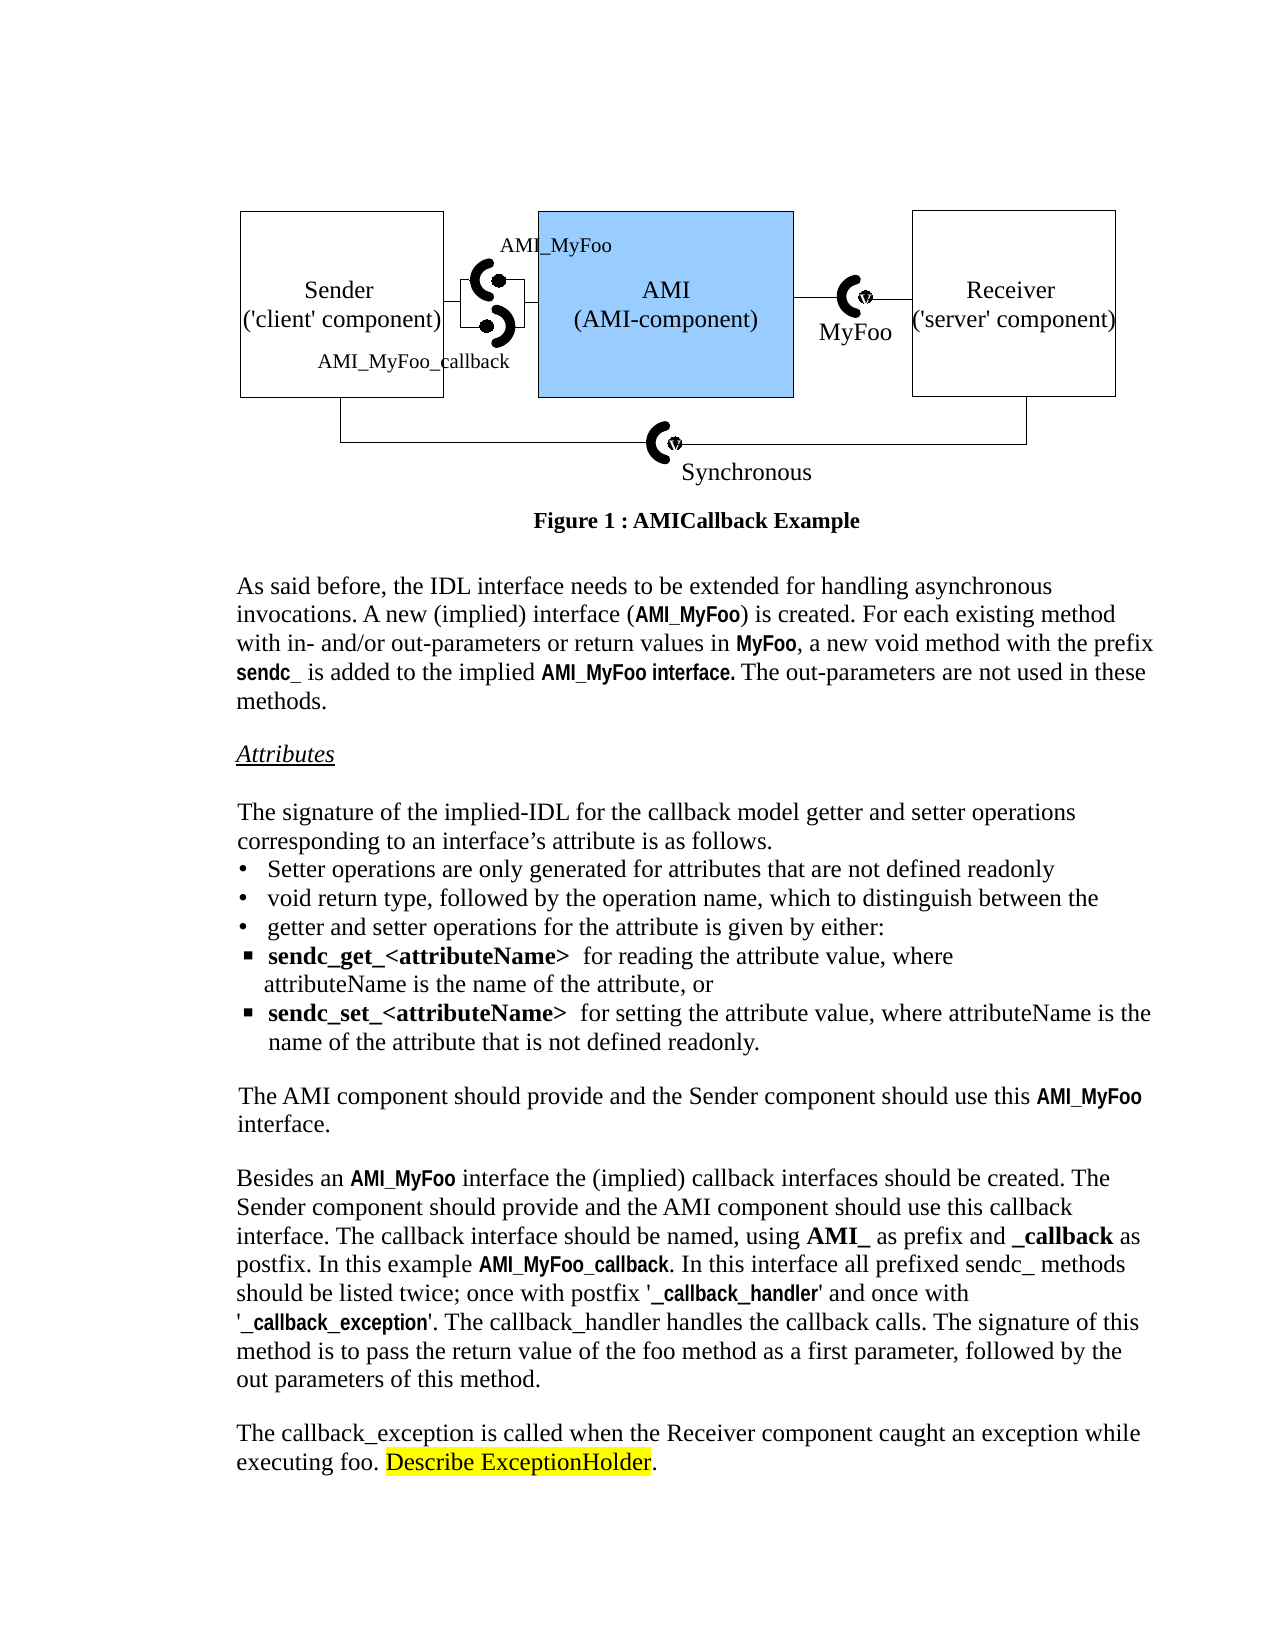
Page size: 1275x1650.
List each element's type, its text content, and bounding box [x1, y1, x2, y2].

list getter and setter operations for the attribute is given by either: [193, 912, 1157, 941]
list sendc_get_<attributeName> for reading the attribute value, where [193, 941, 1157, 969]
text Figure 1 : AMICallback Example [236, 507, 1157, 533]
list Setter operations are only generated for attributes that are not defined readonly [193, 854, 1157, 883]
text Attributes [236, 739, 1157, 768]
list void return type, followed by the operation name, which to distinguish between the [193, 883, 1157, 912]
text The signature of the implied-IDL for the callback model getter and setter operations [237, 797, 1157, 826]
text Besides an AMI_MyFoo interface the (implied) callback interfaces should be created. The Sender component should provide and the AMI component should use this callback interface. The callback interface should be named, using AMI_ as prefix and _callback as postfix. In this example AMI_MyFoo_callback. In this interface all prefixed sendc_ methods should be listed twice; once with postfix '_callback_handler' and once with '_callback_exception'. The callback_handler handles the callback calls. The signature of this method is to pass the return value of the foo method as a first parameter, followed by the out parameters of this method. [236, 1163, 1157, 1393]
text attributeName is the name of the attribute, or [218, 969, 1157, 998]
text The callback_exception is called when the Receiver component caught an exception while executing foo. Describe ExceptionHolder. [236, 1418, 1157, 1476]
text corresponding to an interface’s attribute is as follows. [237, 826, 1157, 854]
text The AMI component should provide and the Sender component should use this AMI_MyFoo interface. [237, 1081, 1157, 1138]
list sendc_set_<attributeName> for setting the attribute value, where attributeName is the name of the attribute that is not defined readonly. [193, 998, 1157, 1056]
text As said before, the IDL interface needs to be extended for handling asynchronous invocations. A new (implied) interface (AMI_MyFoo) is created. For each existing method with in- and/or out-parameters or return values in MyFoo, a new void method with the prefix sendc_ is added to the implied AMI_MyFoo interface. The out-parameters are not used in these methods. [236, 571, 1157, 714]
